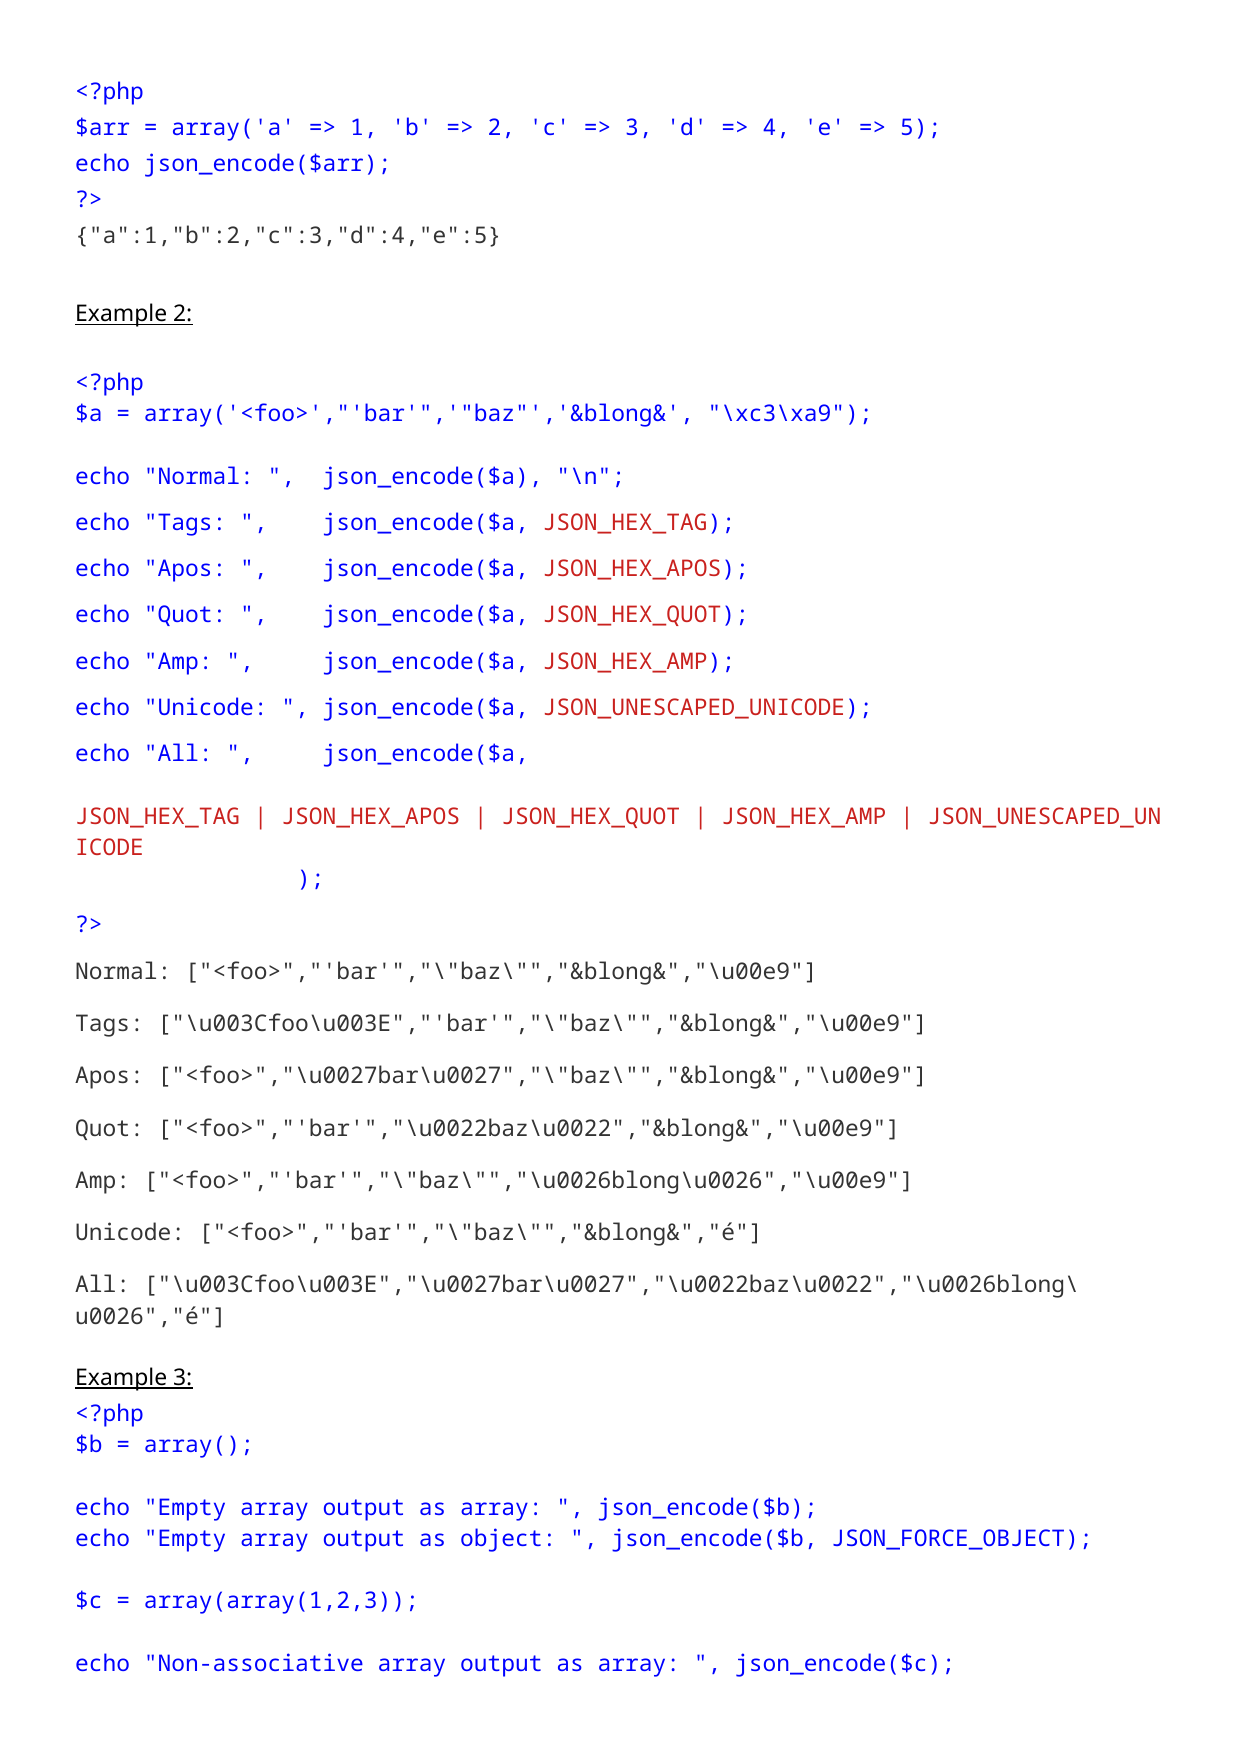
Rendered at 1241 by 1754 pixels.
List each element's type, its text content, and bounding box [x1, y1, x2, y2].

text All: ["\u003Cfoo\u003E","\u0027bar\u0027","\u0022baz\u0022","\u0026blong\u0026","é"] [75, 1268, 1166, 1331]
text Amp: ["<foo>","'bar'","\"baz\"","\u0026blong\u0026","\u00e9"] [75, 1164, 1166, 1195]
text $a = array('<foo>',"'bar'",'"baz"','&blong&', "\xc3\xa9"); echo "Normal: ", json_encode($a), "\n"; [75, 397, 1166, 491]
text Apos: ["<foo>","\u0027bar\u0027","\"baz\"","&blong&","\u00e9"] [75, 1059, 1166, 1090]
text <?php $arr = array('a' => 1, 'b' => 2, 'c' => 3, 'd' => 4, 'e' => 5); echo json_encode($arr); ?> [75, 75, 1166, 214]
text JSON_HEX_TAG | JSON_HEX_APOS | JSON_HEX_QUOT | JSON_HEX_AMP | JSON_UNESCAPED_UNICODE [75, 768, 1166, 862]
text Tags: ["\u003Cfoo\u003E","'bar'","\"baz\"","&blong&","\u00e9"] [75, 1007, 1166, 1038]
text Example 3: [75, 1361, 1166, 1392]
text echo "Quot: ", json_encode($a, JSON_HEX_QUOT); [75, 598, 1166, 629]
text {"a":1,"b":2,"c":3,"d":4,"e":5} [75, 219, 1166, 250]
text $b = array(); echo "Empty array output as array: ", json_encode($b); echo "Empty array output as object: ", json_encode($b, JSON_FORCE_OBJECT); $c = array(array(1,2,3)); echo "Non-associative array output as array: ", json_encode($c); [75, 1428, 1166, 1678]
text Unicode: ["<foo>","'bar'","\"baz\"","&blong&","é"] [75, 1216, 1166, 1247]
text Normal: ["<foo>","'bar'","\"baz\"","&blong&","\u00e9"] [75, 954, 1166, 986]
text Example 2: [75, 297, 1166, 328]
text Quot: ["<foo>","'bar'","\u0022baz\u0022","&blong&","\u00e9"] [75, 1111, 1166, 1143]
text ); [75, 862, 1166, 893]
text echo "Apos: ", json_encode($a, JSON_HEX_APOS); [75, 552, 1166, 583]
text echo "Amp: ", json_encode($a, JSON_HEX_AMP); [75, 644, 1166, 676]
text <?php [75, 1397, 1166, 1428]
text echo "Tags: ", json_encode($a, JSON_HEX_TAG); [75, 506, 1166, 537]
text echo "All: ", json_encode($a, [75, 737, 1166, 768]
text ?> [75, 908, 1166, 939]
text echo "Unicode: ", json_encode($a, JSON_UNESCAPED_UNICODE); [75, 691, 1166, 722]
text <?php [75, 366, 1166, 397]
